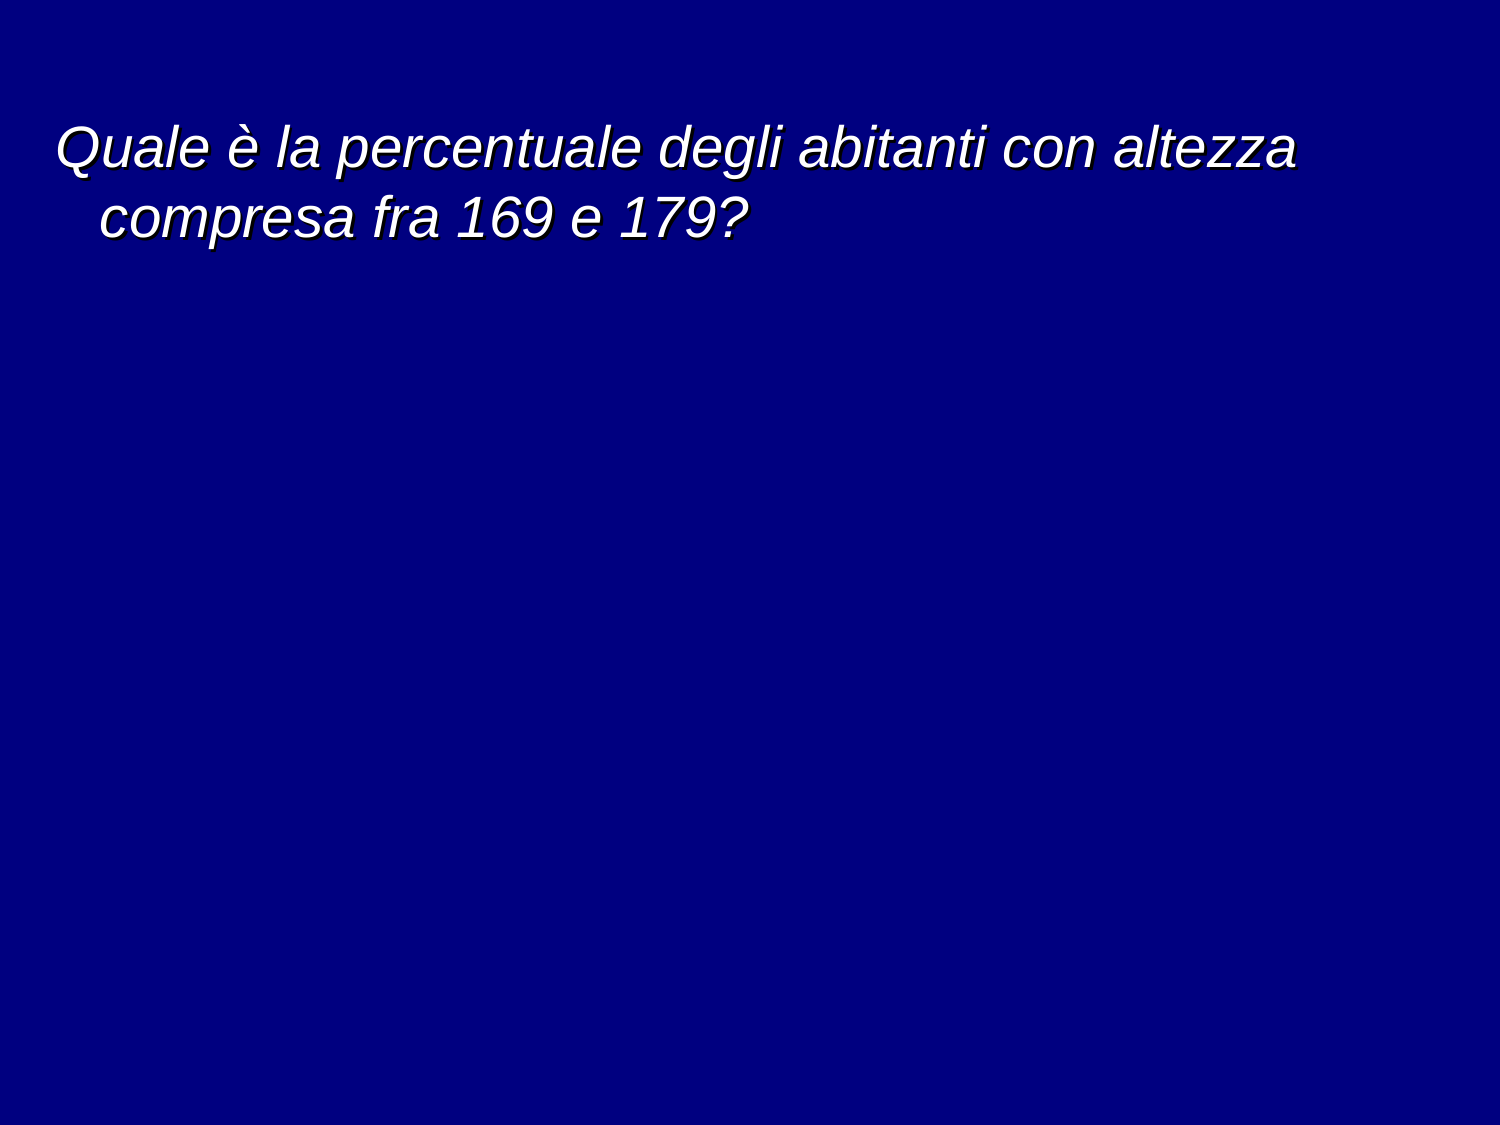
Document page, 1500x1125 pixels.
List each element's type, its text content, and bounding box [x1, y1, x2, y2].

text_box Quale è la percentuale degli abitanti con altezza compresa fra 169 e 179? [41, 101, 1447, 1071]
